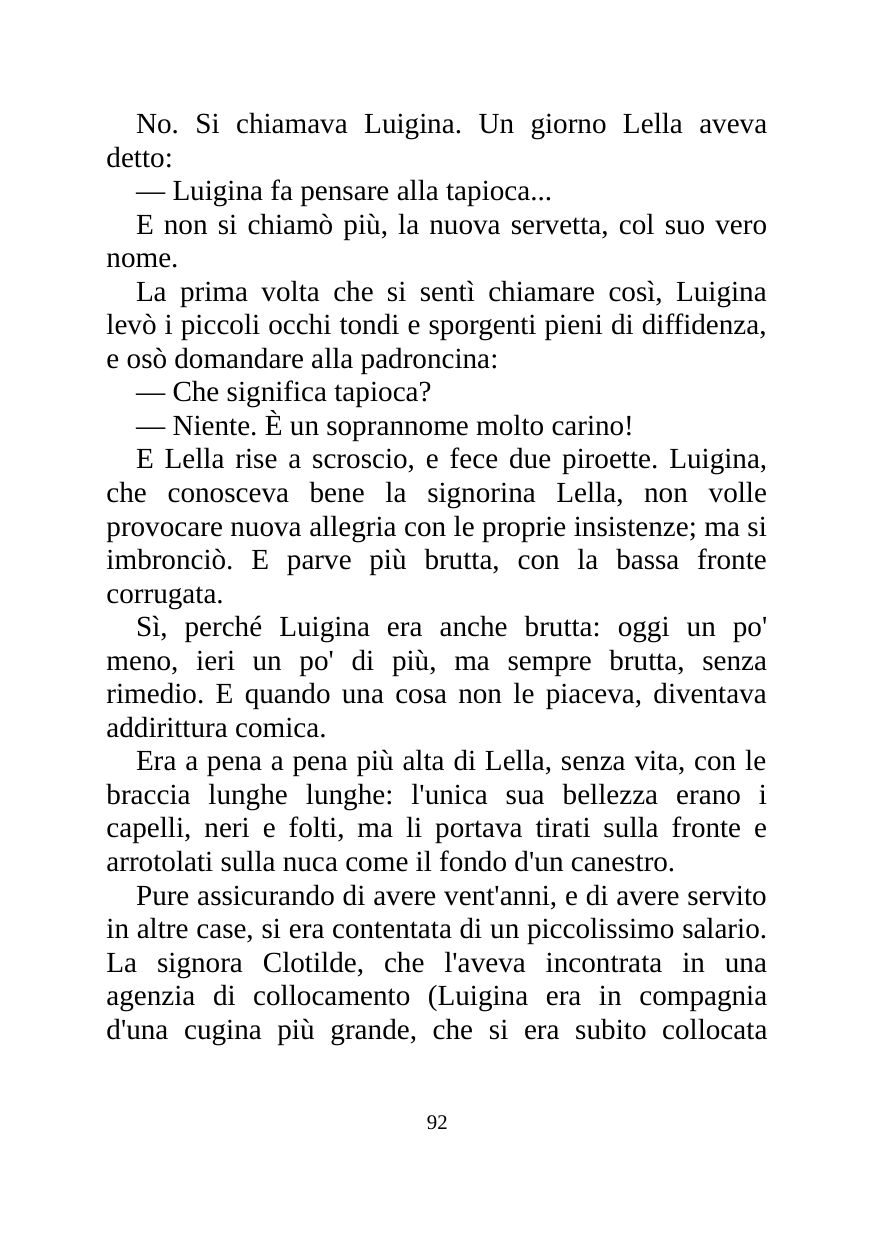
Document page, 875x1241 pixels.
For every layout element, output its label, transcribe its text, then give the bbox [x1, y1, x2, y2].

text Pure assicurando di avere vent'anni, e di avere servito in altre case, si era contentata di un piccolissimo salario. La signora Clotilde, che l'aveva incontrata in una agenzia di collocamento (Luigina era in compagnia d'una cugina più grande, che si era subito collocata [106, 878, 768, 1045]
text No. Si chiamava Luigina. Un giorno Lella aveva detto: [106, 106, 768, 173]
text — Niente. È un soprannome molto carino! [106, 408, 768, 442]
text E non si chiamò più, la nuova servetta, col suo vero nome. [106, 207, 768, 274]
text — Che significa tapioca? [106, 374, 768, 408]
text La prima volta che si sentì chiamare così, Luigina levò i piccoli occhi tondi e sporgenti pieni di diffidenza, e osò domandare alla padroncina: [106, 274, 768, 374]
text Era a pena a pena più alta di Lella, senza vita, con le braccia lunghe lunghe: l'unica sua bellezza erano i capelli, neri e folti, ma li portava tirati sulla fronte e arrotolati sulla nuca come il fondo d'un canestro. [106, 743, 768, 878]
text E Lella rise a scroscio, e fece due piroette. Luigina, che conosceva bene la signorina Lella, non volle provocare nuova allegria con le proprie insistenze; ma si imbronciò. E parve più brutta, con la bassa fronte corrugata. [106, 442, 768, 609]
text Sì, perché Luigina era anche brutta: oggi un po' meno, ieri un po' di più, ma sempre brutta, senza rimedio. E quando una cosa non le piaceva, diventava addirittura comica. [106, 609, 768, 743]
text — Luigina fa pensare alla tapioca... [106, 173, 768, 207]
